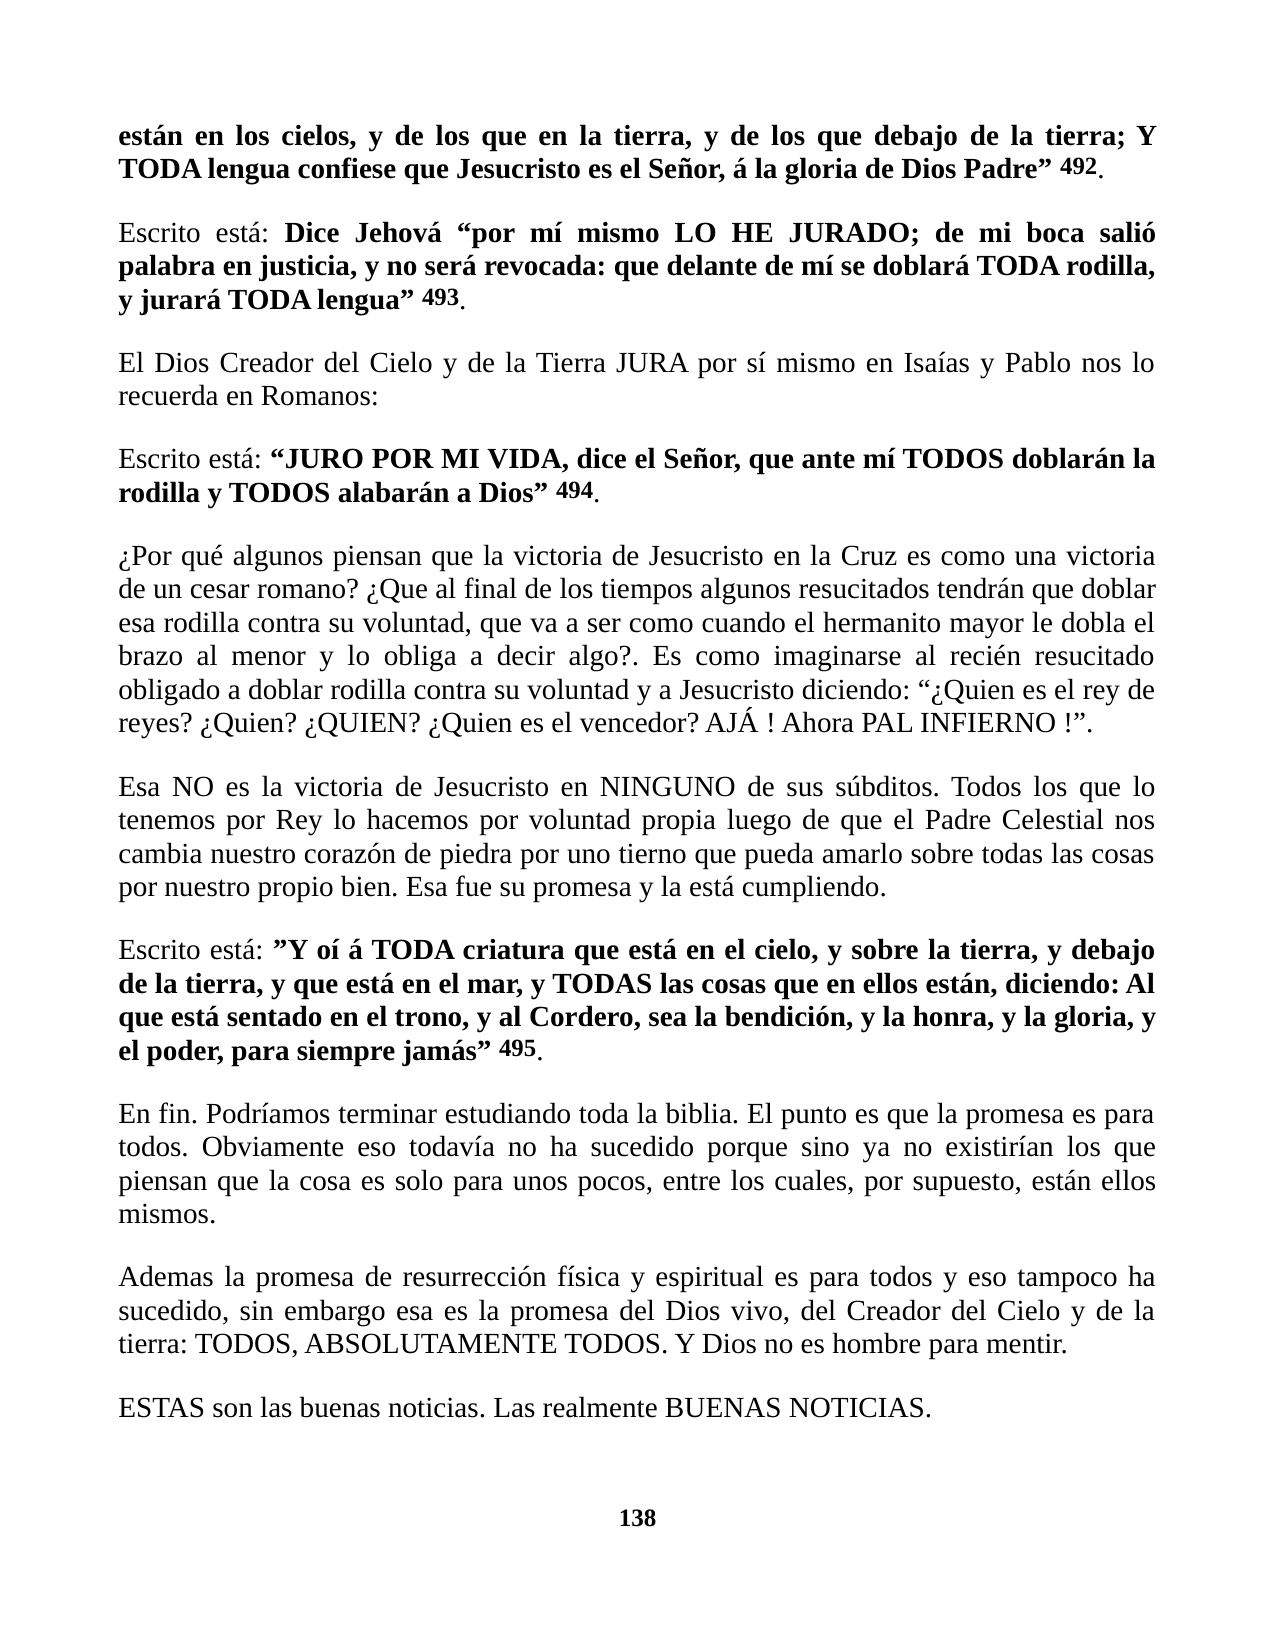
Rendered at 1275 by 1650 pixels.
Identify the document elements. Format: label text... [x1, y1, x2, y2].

text El Dios Creador del Cielo y de la Tierra JURA por sí mismo en Isaías y Pablo nos lo recuerda en Romanos: [118, 345, 1157, 412]
text En fin. Podríamos terminar estudiando toda la biblia. El punto es que la promesa es para todos. Obviamente eso todavía no ha sucedido porque sino ya no existirían los que piensan que la cosa es solo para unos pocos, entre los cuales, por supuesto, están ellos mismos. [118, 1096, 1157, 1230]
text Escrito está: “JURO POR MI VIDA, dice el Señor, que ante mí TODOS doblarán la rodilla y TODOS alabarán a Dios” . [118, 441, 1157, 508]
text Escrito está: Dice Jehová “por mí mismo LO HE JURADO; de mi boca salió palabra en justicia, y no será revocada: que delante de mí se doblará TODA rodilla, y jurará TODA lengua” . [118, 215, 1157, 315]
text están en los cielos, y de los que en la tierra, y de los que debajo de la tierra; Y TODA lengua confiese que Jesucristo es el Señor, á la gloria de Dios Padre” . [118, 118, 1157, 185]
text Ademas la promesa de resurrección física y espiritual es para todos y eso tampoco ha sucedido, sin embargo esa es la promesa del Dios vivo, del Creador del Cielo y de la tierra: TODOS, ABSOLUTAMENTE TODOS. Y Dios no es hombre para mentir. [118, 1259, 1157, 1360]
text Esa NO es la victoria de Jesucristo en NINGUNO de sus súbditos. Todos los que lo tenemos por Rey lo hacemos por voluntad propia luego de que el Padre Celestial nos cambia nuestro corazón de piedra por uno tierno que pueda amarlo sobre todas las cosas por nuestro propio bien. Esa fue su promesa y la está cumpliendo. [118, 769, 1157, 903]
text ESTAS son las buenas noticias. Las realmente BUENAS NOTICIAS. [118, 1390, 1157, 1423]
text Escrito está: ”Y oí á TODA criatura que está en el cielo, y sobre la tierra, y debajo de la tierra, y que está en el mar, y TODAS las cosas que en ellos están, diciendo: Al que está sentado en el trono, y al Cordero, sea la bendición, y la honra, y la gloria, y el poder, para siempre jamás” . [118, 932, 1157, 1066]
text ¿Por qué algunos piensan que la victoria de Jesucristo en la Cruz es como una victoria de un cesar romano? ¿Que al final de los tiempos algunos resucitados tendrán que doblar esa rodilla contra su voluntad, que va a ser como cuando el hermanito mayor le dobla el brazo al menor y lo obliga a decir algo?. Es como imaginarse al recién resucitado obligado a doblar rodilla contra su voluntad y a Jesucristo diciendo: “¿Quien es el rey de reyes? ¿Quien? ¿QUIEN? ¿Quien es el vencedor? AJÁ ! Ahora PAL INFIERNO !”. [118, 538, 1157, 739]
